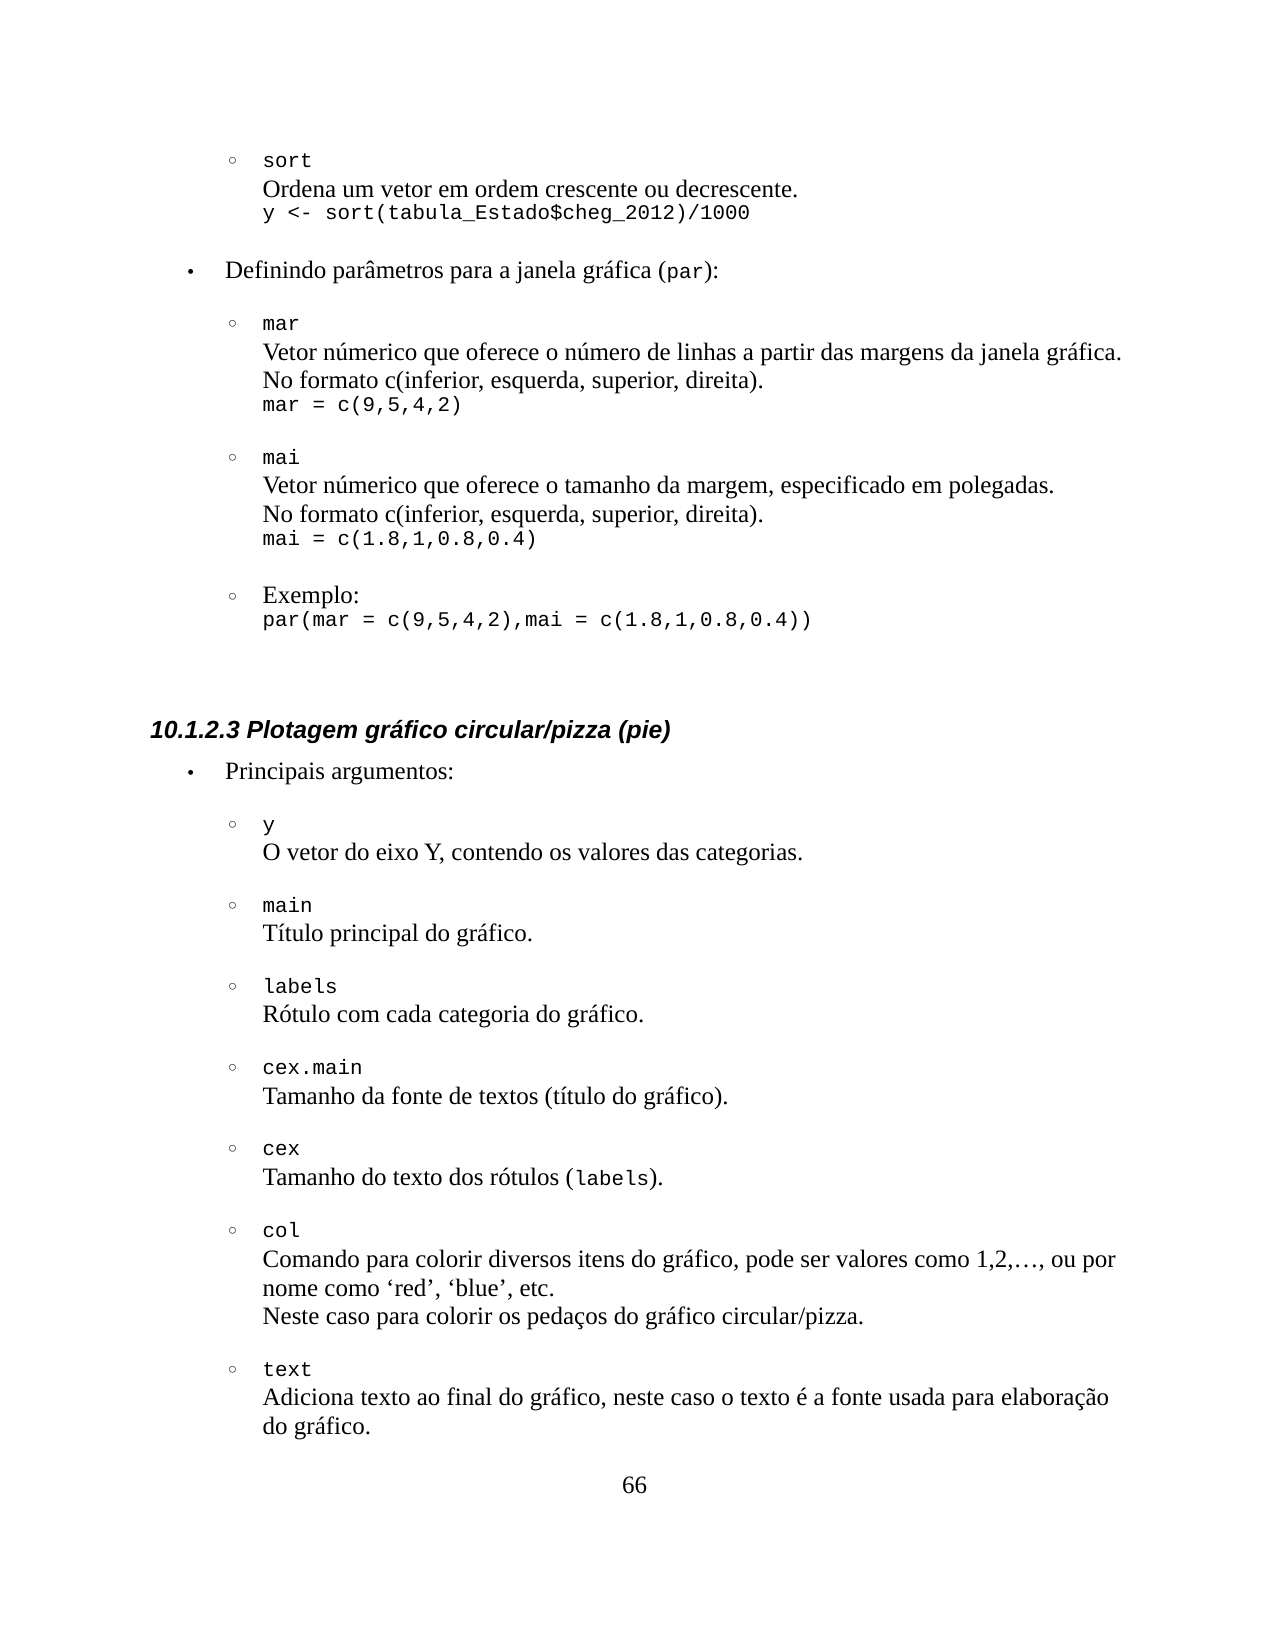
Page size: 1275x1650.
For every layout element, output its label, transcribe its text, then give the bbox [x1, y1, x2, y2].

list mai Vetor númerico que oferece o tamanho da margem, especificado em polegadas. No formato c(inferior, esquerda, superior, direita). mai = c(1.8,1,0.8,0.4) [225, 447, 1125, 580]
list mar Vetor númerico que oferece o número de linhas a partir das margens da janela gráfica. No formato c(inferior, esquerda, superior, direita). mar = c(9,5,4,2) [225, 313, 1125, 447]
list sort Ordena um vetor em ordem crescente ou decrescente. y <- sort(tabula_Estado$cheg_2012)/1000 [225, 150, 1125, 255]
list y O vetor do eixo Y, contendo os valores das categorias. [225, 814, 1125, 895]
list main Título principal do gráfico. [225, 895, 1125, 976]
list cex Tamanho do texto dos rótulos (labels). [225, 1138, 1125, 1220]
list Principais argumentos: [187, 756, 1125, 814]
list col Comando para colorir diversos itens do gráfico, pode ser valores como 1,2,…, ou por nome como ‘red’, ‘blue’, etc. Neste caso para colorir os pedaços do gráfico circular/pizza. [225, 1220, 1125, 1359]
list Definindo parâmetros para a janela gráfica (par): [187, 255, 1125, 313]
list Exemplo: par(mar = c(9,5,4,2),mai = c(1.8,1,0.8,0.4)) [225, 580, 1125, 661]
list text Adiciona texto ao final do gráfico, neste caso o texto é a fonte usada para elaboração do gráfico. [225, 1359, 1125, 1440]
subtitle 10.1.2.3 Plotagem gráfico circular/pizza (pie) [150, 715, 1125, 744]
list labels Rótulo com cada categoria do gráfico. [225, 976, 1125, 1057]
list cex.main Tamanho da fonte de textos (título do gráfico). [225, 1057, 1125, 1138]
